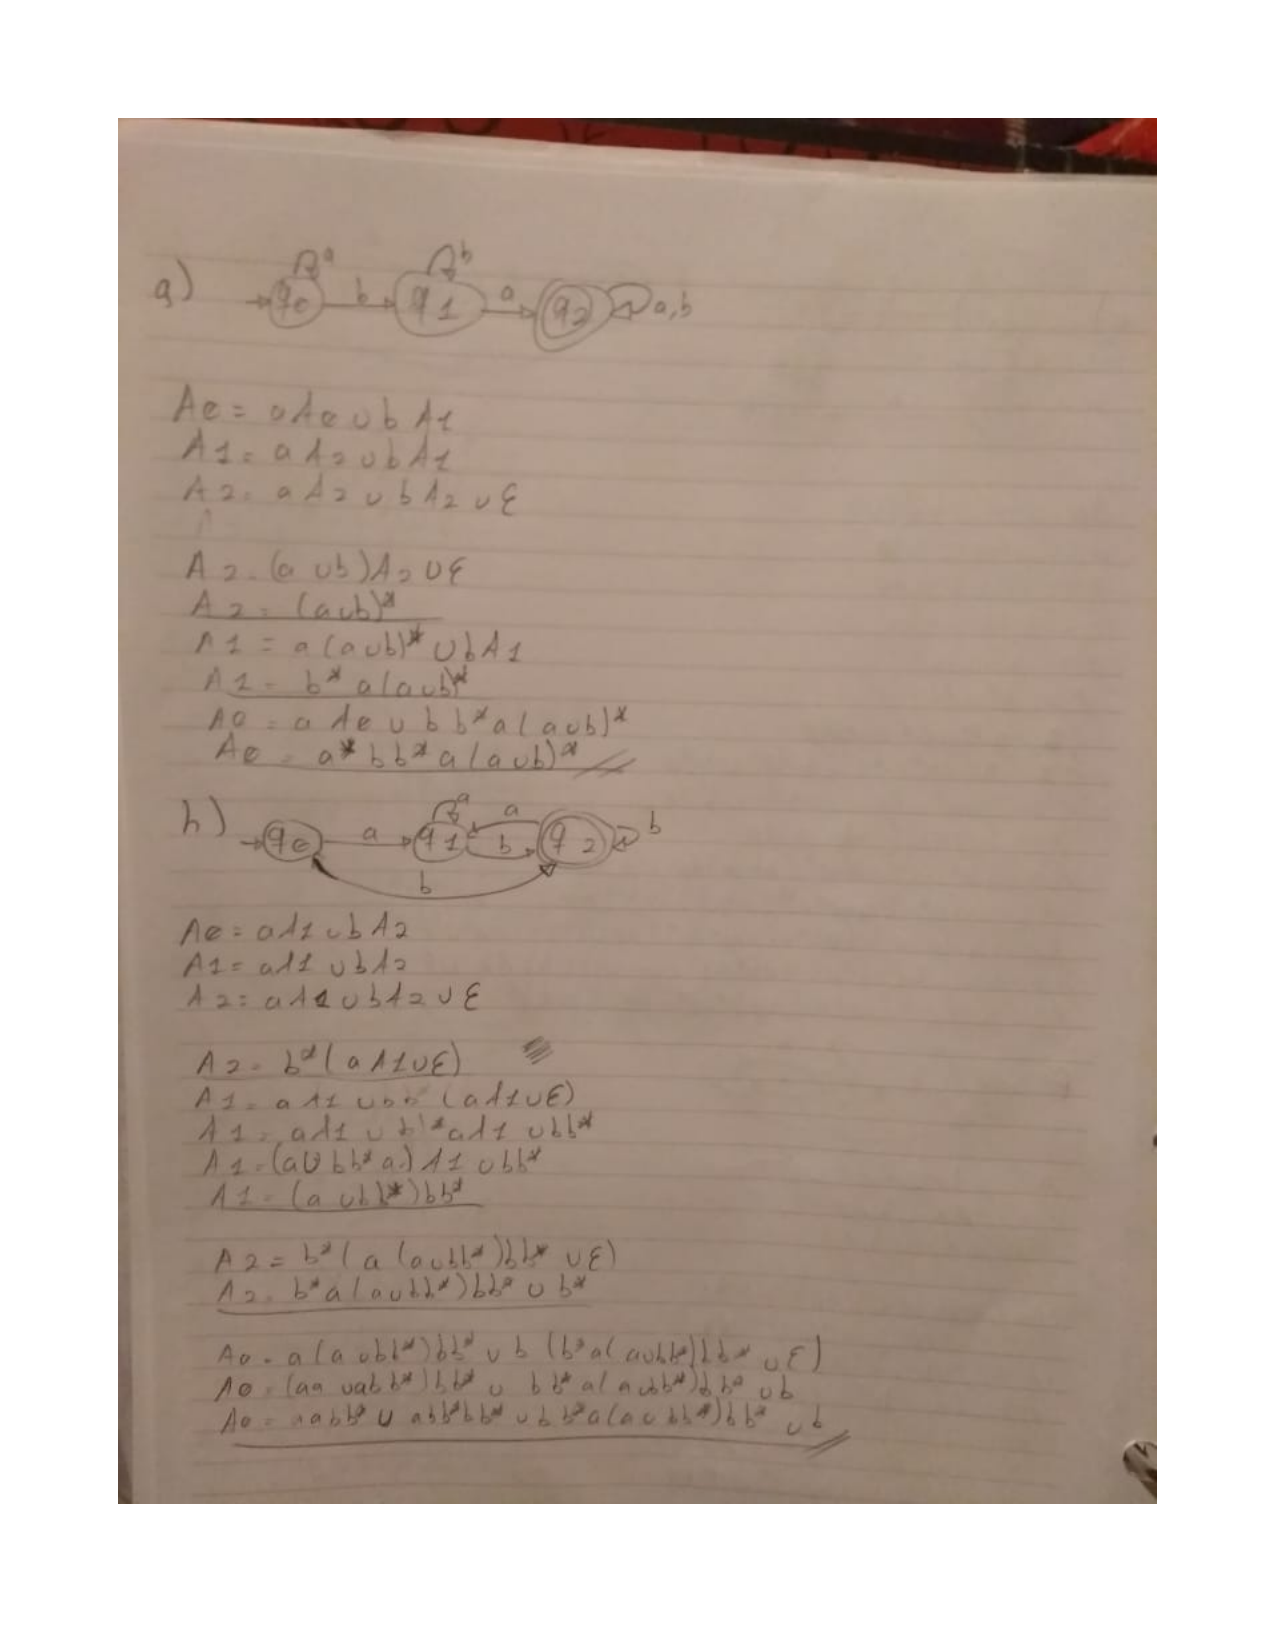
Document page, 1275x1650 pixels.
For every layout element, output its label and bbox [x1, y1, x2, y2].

picture [118, 118, 1157, 1504]
